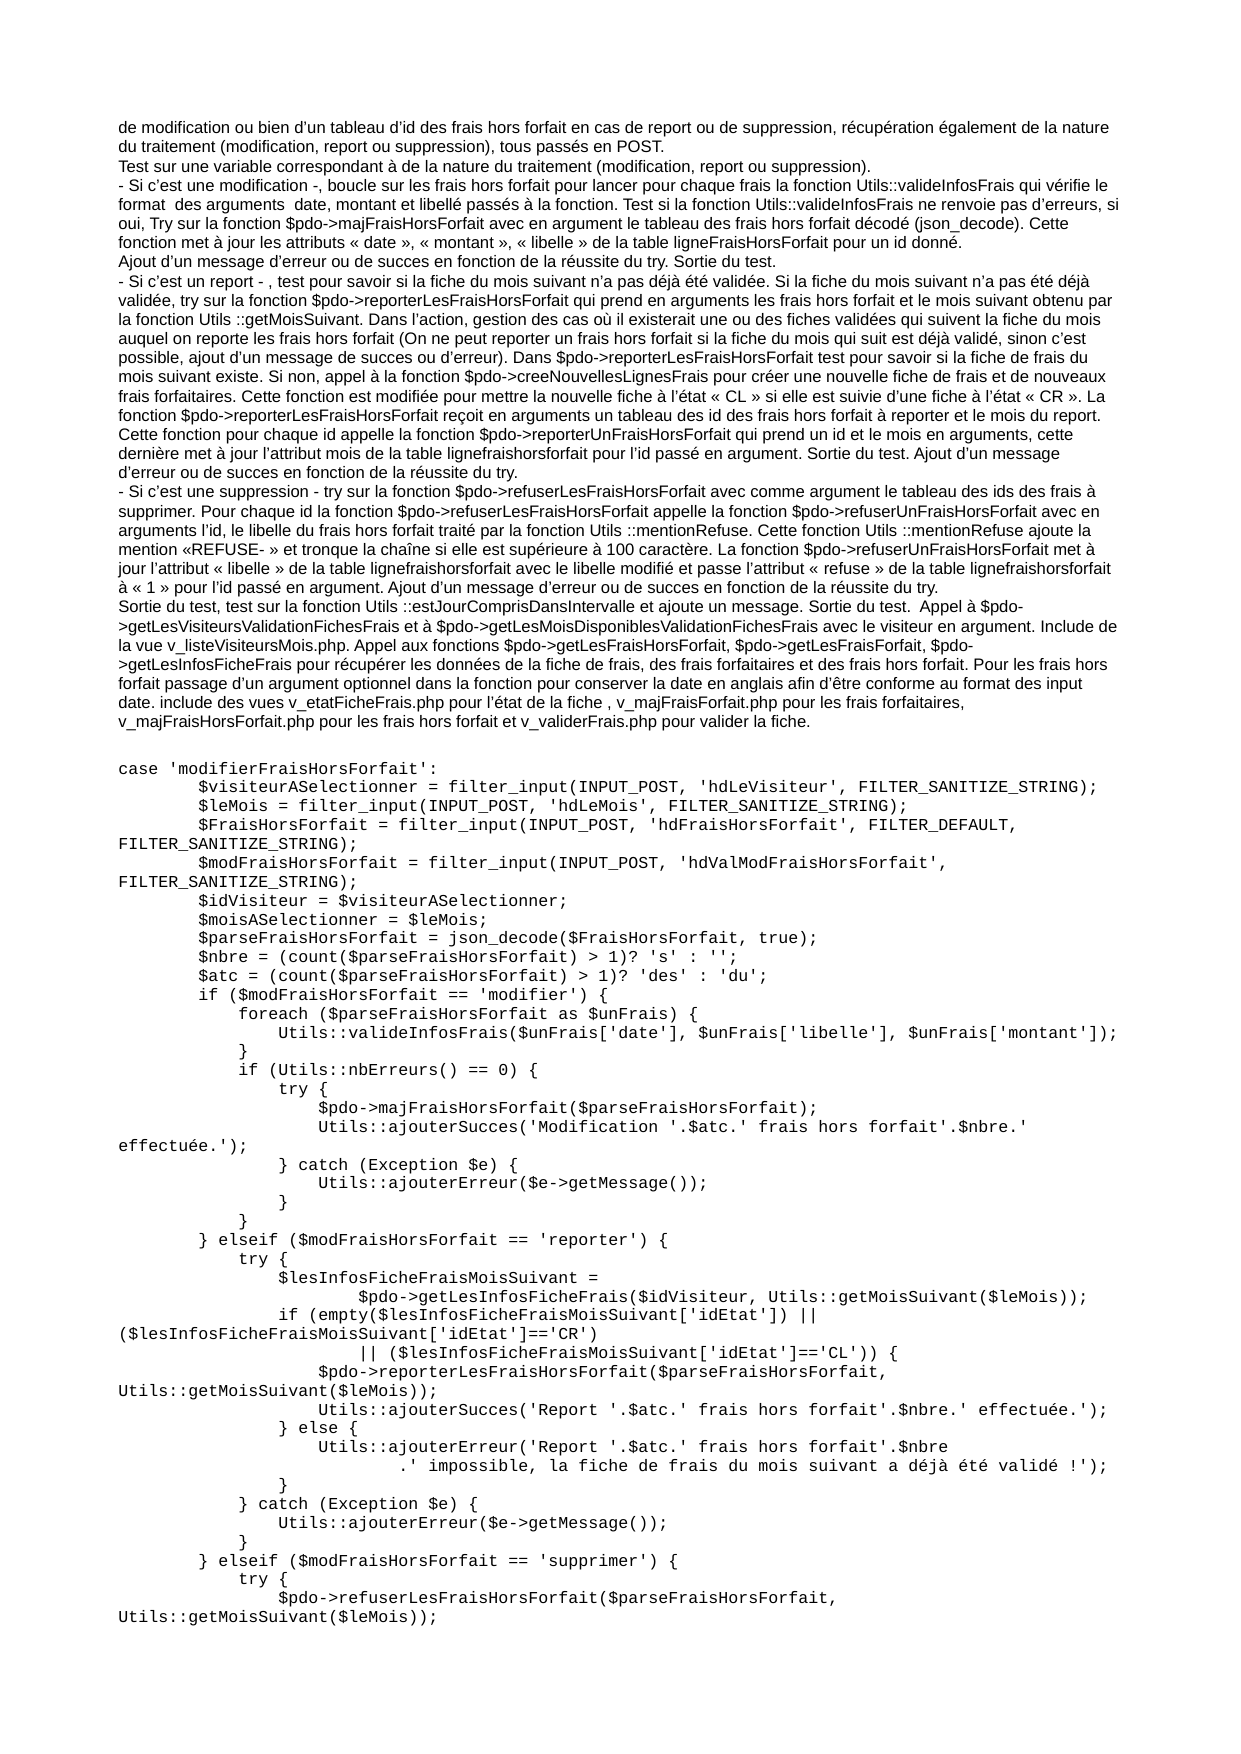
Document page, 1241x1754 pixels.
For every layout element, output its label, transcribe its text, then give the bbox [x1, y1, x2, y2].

text } elseif ($modFraisHorsForfait == 'supprimer') { [118, 1552, 1122, 1571]
text Utils::ajouterErreur($e->getMessage()); [118, 1175, 1122, 1194]
text } catch (Exception $e) { [118, 1496, 1122, 1514]
text Test sur une variable correspondant à de la nature du traitement (modification, report ou suppression). [118, 156, 1122, 176]
text } [118, 1477, 1122, 1496]
text if (empty($lesInfosFicheFraisMoisSuivant['idEtat']) || ($lesInfosFicheFraisMoisSuivant['idEtat']=='CR') [118, 1307, 1122, 1345]
text $idVisiteur = $visiteurASelectionner; [118, 892, 1122, 911]
text || ($lesInfosFicheFraisMoisSuivant['idEtat']=='CL')) { [118, 1345, 1122, 1363]
text foreach ($parseFraisHorsForfait as $unFrais) { [118, 1005, 1122, 1024]
text } [118, 1213, 1122, 1232]
text if ($modFraisHorsForfait == 'modifier') { [118, 986, 1122, 1005]
text } elseif ($modFraisHorsForfait == 'reporter') { [118, 1232, 1122, 1250]
text } [118, 1533, 1122, 1552]
text $moisASelectionner = $leMois; [118, 911, 1122, 930]
text Ajout d’un message d’erreur ou de succes en fonction de la réussite du try. Sortie du test. [118, 252, 1122, 271]
text - Si c’est un report - , test pour savoir si la fiche du mois suivant n’a pas déjà été validée. Si la fiche du mois suivant n’a pas été déjà validée, try sur la fonction $pdo->reporterLesFraisHorsForfait qui prend en arguments les frais hors forfait et le mois suivant obtenu par la fonction Utils ::getMoisSuivant. Dans l’action, gestion des cas où il existerait une ou des fiches validées qui suivent la fiche du mois auquel on reporte les frais hors forfait (On ne peut reporter un frais hors forfait si la fiche du mois qui suit est déjà validé, sinon c’est possible, ajout d’un message de succes ou d’erreur). Dans $pdo->reporterLesFraisHorsForfait test pour savoir si la fiche de frais du mois suivant existe. Si non, appel à la fonction $pdo->creeNouvellesLignesFrais pour créer une nouvelle fiche de frais et de nouveaux frais forfaitaires. Cette fonction est modifiée pour mettre la nouvelle fiche à l’état « CL » si elle est suivie d’une fiche à l’état « CR ». La fonction $pdo->reporterLesFraisHorsForfait reçoit en arguments un tableau des id des frais hors forfait à reporter et le mois du report. Cette fonction pour chaque id appelle la fonction $pdo->reporterUnFraisHorsForfait qui prend un id et le mois en arguments, cette dernière met à jour l’attribut mois de la table lignefraishorsforfait pour l’id passé en argument. Sortie du test. Ajout d’un message d’erreur ou de succes en fonction de la réussite du try. [118, 271, 1122, 482]
text $parseFraisHorsForfait = json_decode($FraisHorsForfait, true); [118, 930, 1122, 949]
text Utils::valideInfosFrais($unFrais['date'], $unFrais['libelle'], $unFrais['montant']); [118, 1024, 1122, 1043]
text $pdo->refuserLesFraisHorsForfait($parseFraisHorsForfait, Utils::getMoisSuivant($leMois)); [118, 1590, 1122, 1627]
text try { [118, 1250, 1122, 1269]
text $leMois = filter_input(INPUT_POST, 'hdLeMois', FILTER_SANITIZE_STRING); [118, 798, 1122, 817]
text - Si c’est une suppression - try sur la fonction $pdo->refuserLesFraisHorsForfait avec comme argument le tableau des ids des frais à supprimer. Pour chaque id la fonction $pdo->refuserLesFraisHorsForfait appelle la fonction $pdo->refuserUnFraisHorsForfait avec en arguments l’id, le libelle du frais hors forfait traité par la fonction Utils ::mentionRefuse. Cette fonction Utils ::mentionRefuse ajoute la mention «REFUSE- » et tronque la chaîne si elle est supérieure à 100 caractère. La fonction $pdo->refuserUnFraisHorsForfait met à jour l’attribut « libelle » de la table lignefraishorsforfait avec le libelle modifié et passe l’attribut « refuse » de la table lignefraishorsforfait à « 1 » pour l’id passé en argument. Ajout d’un message d’erreur ou de succes en fonction de la réussite du try. [118, 482, 1122, 597]
text } [118, 1043, 1122, 1062]
text Utils::ajouterSucces('Modification '.$atc.' frais hors forfait'.$nbre.' effectuée.'); [118, 1118, 1122, 1156]
text $pdo->reporterLesFraisHorsForfait($parseFraisHorsForfait, Utils::getMoisSuivant($leMois)); [118, 1363, 1122, 1401]
text try { [118, 1571, 1122, 1590]
text if (Utils::nbErreurs() == 0) { [118, 1062, 1122, 1081]
text try { [118, 1081, 1122, 1099]
text $lesInfosFicheFraisMoisSuivant = [118, 1269, 1122, 1288]
text $atc = (count($parseFraisHorsForfait) > 1)? 'des' : 'du'; [118, 968, 1122, 986]
text Utils::ajouterSucces('Report '.$atc.' frais hors forfait'.$nbre.' effectuée.'); [118, 1401, 1122, 1420]
text Utils::ajouterErreur('Report '.$atc.' frais hors forfait'.$nbre [118, 1439, 1122, 1458]
text } [118, 1194, 1122, 1213]
text $nbre = (count($parseFraisHorsForfait) > 1)? 's' : ''; [118, 949, 1122, 968]
text .' impossible, la fiche de frais du mois suivant a déjà été validé !'); [118, 1458, 1122, 1477]
text $pdo->getLesInfosFicheFrais($idVisiteur, Utils::getMoisSuivant($leMois)); [118, 1288, 1122, 1307]
text $FraisHorsForfait = filter_input(INPUT_POST, 'hdFraisHorsForfait', FILTER_DEFAULT, FILTER_SANITIZE_STRING); [118, 817, 1122, 854]
text - Si c’est une modification -, boucle sur les frais hors forfait pour lancer pour chaque frais la fonction Utils::valideInfosFrais qui vérifie le format des arguments date, montant et libellé passés à la fonction. Test si la fonction Utils::valideInfosFrais ne renvoie pas d’erreurs, si oui, Try sur la fonction $pdo->majFraisHorsForfait avec en argument le tableau des frais hors forfait décodé (json_decode). Cette fonction met à jour les attributs « date », « montant », « libelle » de la table ligneFraisHorsForfait pour un id donné. [118, 176, 1122, 252]
text case 'modifierFraisHorsForfait': [118, 760, 1122, 779]
text } catch (Exception $e) { [118, 1156, 1122, 1175]
text $visiteurASelectionner = filter_input(INPUT_POST, 'hdLeVisiteur', FILTER_SANITIZE_STRING); [118, 779, 1122, 798]
text Sortie du test, test sur la fonction Utils ::estJourComprisDansIntervalle et ajoute un message. Sortie du test. Appel à $pdo->getLesVisiteursValidationFichesFrais et à $pdo->getLesMoisDisponiblesValidationFichesFrais avec le visiteur en argument. Include de la vue v_listeVisiteursMois.php. Appel aux fonctions $pdo->getLesFraisHorsForfait, $pdo->getLesFraisForfait, $pdo->getLesInfosFicheFrais pour récupérer les données de la fiche de frais, des frais forfaitaires et des frais hors forfait. Pour les frais hors forfait passage d’un argument optionnel dans la fonction pour conserver la date en anglais afin d’être conforme au format des input date. include des vues v_etatFicheFrais.php pour l’état de la fiche , v_majFraisForfait.php pour les frais forfaitaires, v_majFraisHorsForfait.php pour les frais hors forfait et v_validerFrais.php pour valider la fiche. [118, 597, 1122, 731]
text $modFraisHorsForfait = filter_input(INPUT_POST, 'hdValModFraisHorsForfait', FILTER_SANITIZE_STRING); [118, 854, 1122, 892]
text $pdo->majFraisHorsForfait($parseFraisHorsForfait); [118, 1099, 1122, 1118]
text Utils::ajouterErreur($e->getMessage()); [118, 1514, 1122, 1533]
text de modification ou bien d’un tableau d’id des frais hors forfait en cas de report ou de suppression, récupération également de la nature du traitement (modification, report ou suppression), tous passés en POST. [118, 118, 1122, 156]
text } else { [118, 1420, 1122, 1439]
